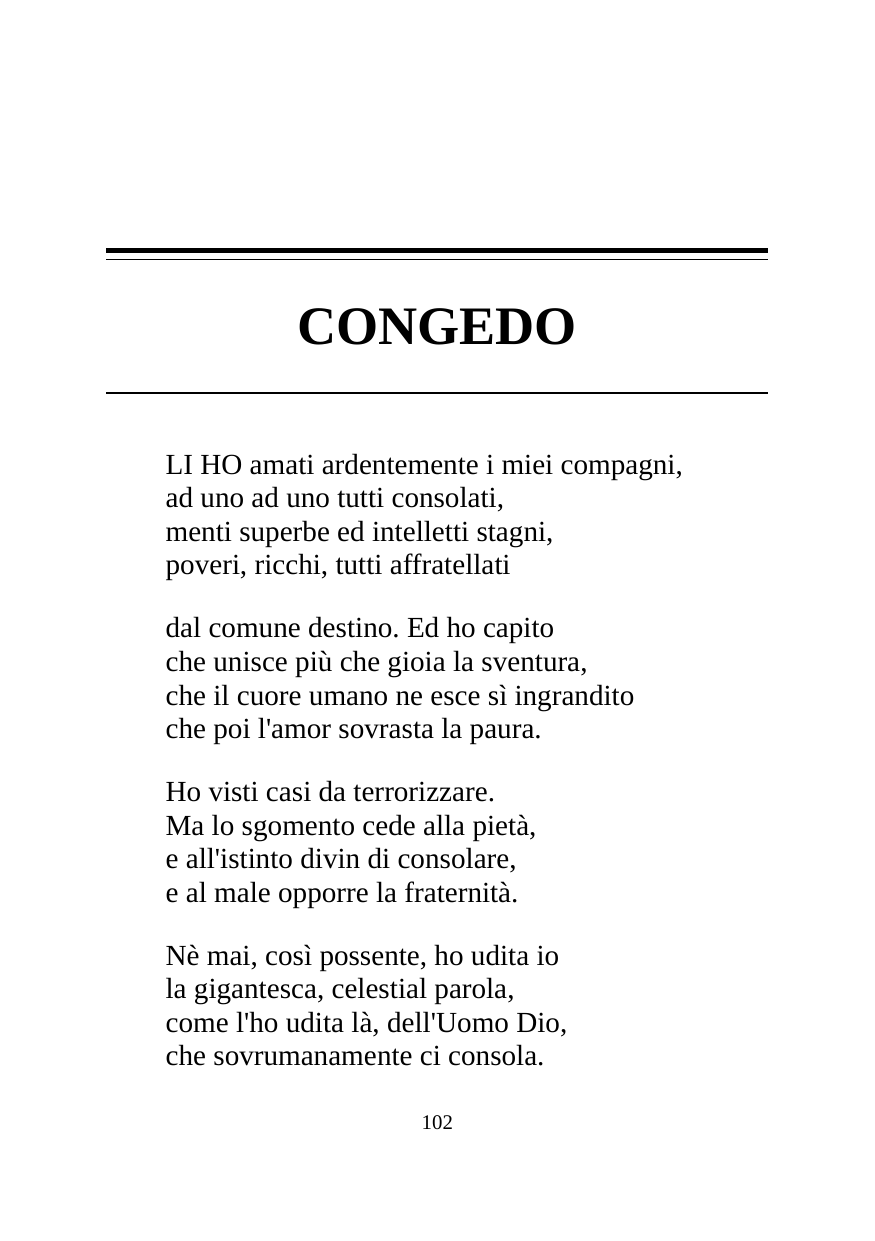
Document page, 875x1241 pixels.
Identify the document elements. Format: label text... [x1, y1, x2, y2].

subtitle CONGEDO [106, 260, 768, 392]
text Ho visti casi da terrorizzare. Ma lo sgomento cede alla pietà, e all'istinto divin di consolare, e al male opporre la fraternità. [165, 774, 768, 908]
text Nè mai, così possente, ho udita io la gigantesca, celestial parola, come l'ho udita là, dell'Uomo Dio, che sovrumanamente ci consola. [165, 938, 768, 1072]
text LI HO amati ardentemente i miei compagni, ad uno ad uno tutti consolati, menti superbe ed intelletti stagni, poveri, ricchi, tutti affratellati [165, 447, 768, 581]
subtitle [106, 253, 768, 259]
text dal comune destino. Ed ho capito che unisce più che gioia la sventura, che il cuore umano ne esce sì ingrandito che poi l'amor sovrasta la paura. [165, 611, 768, 745]
